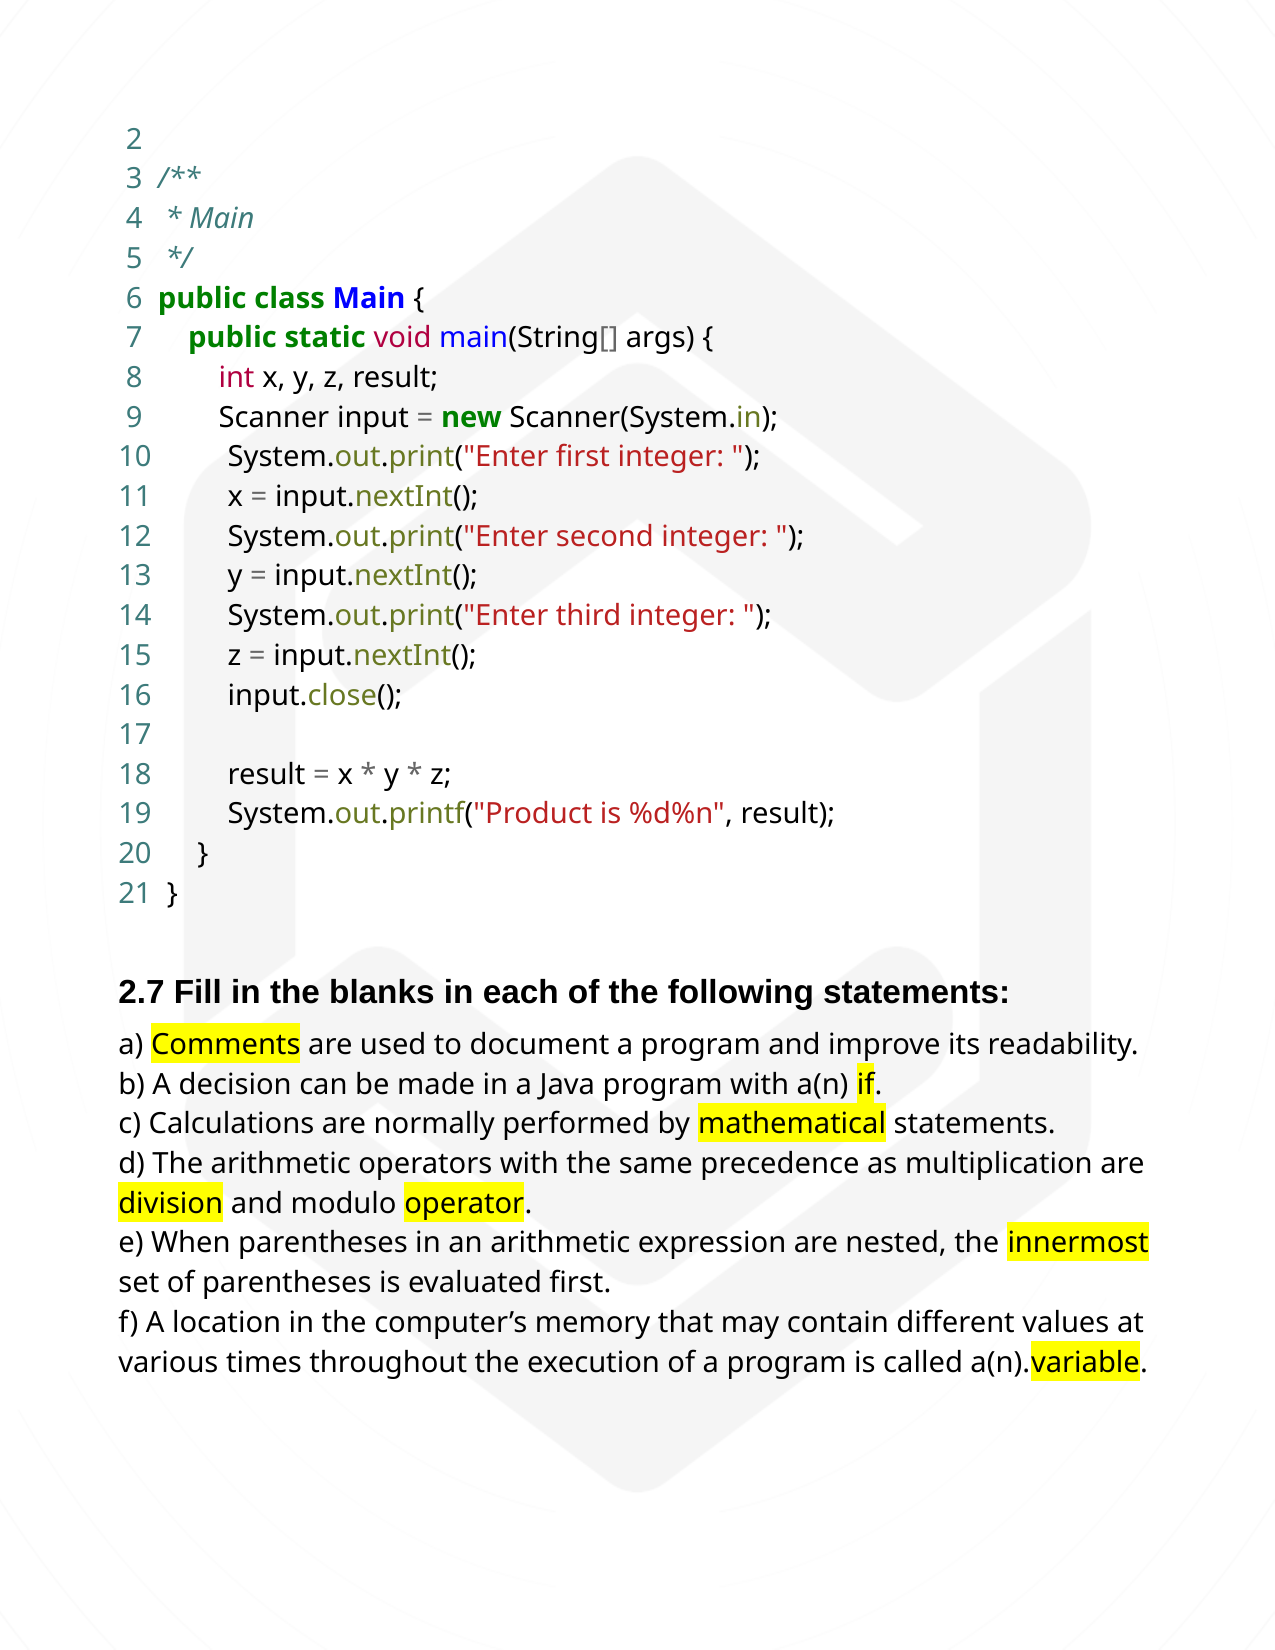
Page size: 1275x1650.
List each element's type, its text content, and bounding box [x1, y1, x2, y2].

text 11 x = input.nextInt(); [118, 475, 1157, 515]
text 16 input.close(); [118, 674, 1157, 713]
text 12 System.out.print("Enter second integer: "); [118, 515, 1157, 555]
text d) The arithmetic operators with the same precedence as multiplication are division and modulo operator. [118, 1142, 1157, 1222]
text 6 public class Main { [118, 277, 1157, 317]
text c) Calculations are normally performed by mathematical statements. [118, 1103, 1157, 1142]
text 8 int x, y, z, result; [118, 356, 1157, 396]
text 17 [118, 713, 1157, 753]
text 3 /** [118, 158, 1157, 197]
text 5 */ [118, 237, 1157, 277]
text 13 y = input.nextInt(); [118, 555, 1157, 594]
subtitle 2.7 Fill in the blanks in each of the following statements: [118, 972, 1157, 1011]
text 20 } [118, 832, 1157, 872]
text 18 result = x * y * z; [118, 753, 1157, 793]
text 14 System.out.print("Enter third integer: "); [118, 594, 1157, 634]
text 10 System.out.print("Enter first integer: "); [118, 436, 1157, 475]
text 2 [118, 118, 1157, 158]
text 4 * Main [118, 197, 1157, 237]
text e) When parentheses in an arithmetic expression are nested, the innermost set of parentheses is evaluated first. [118, 1222, 1157, 1301]
text f) A location in the computer’s memory that may contain different values at various times throughout the execution of a program is called a(n).variable. [118, 1301, 1157, 1381]
text b) A decision can be made in a Java program with a(n) if. [118, 1063, 1157, 1103]
text 7 public static void main(String[] args) { [118, 317, 1157, 356]
text 21 } [118, 872, 1157, 912]
text 19 System.out.printf("Product is %d%n", result); [118, 793, 1157, 832]
text 15 z = input.nextInt(); [118, 634, 1157, 674]
text 9 Scanner input = new Scanner(System.in); [118, 396, 1157, 436]
text a) Comments are used to document a program and improve its readability. [118, 1023, 1157, 1063]
